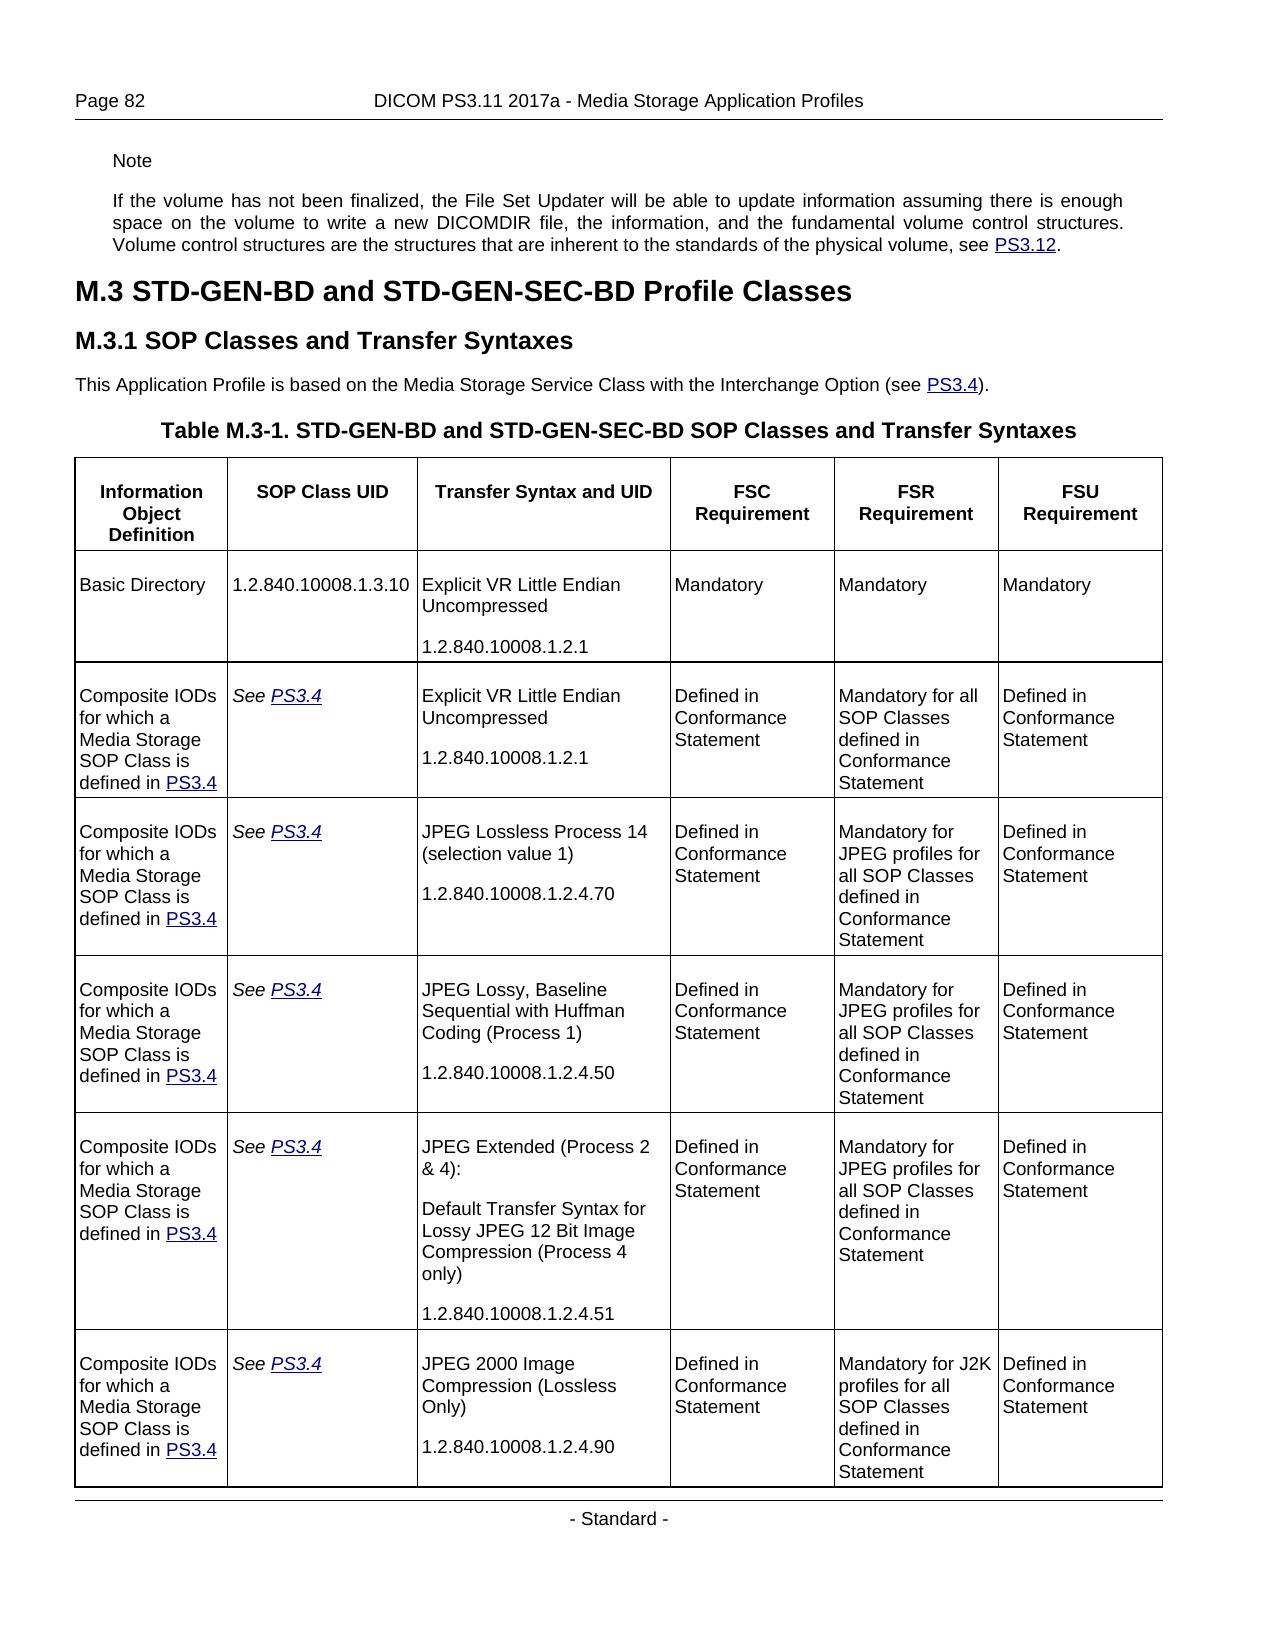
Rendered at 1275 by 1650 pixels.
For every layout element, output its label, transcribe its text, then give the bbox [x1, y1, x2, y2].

table_cell Composite IODs for which a Media Storage SOP Class is defined in PS3.4 [76, 663, 227, 797]
table_cell Composite IODs for which a Media Storage SOP Class is defined in PS3.4 [76, 798, 227, 955]
text This Application Profile is based on the Media Storage Service Class with the Interchange Option (see PS3.4). [75, 373, 1162, 395]
table_cell Mandatory for all SOP Classes defined in Conformance Statement [835, 663, 998, 797]
table_header FSR Requirement [835, 458, 998, 550]
table_cell Mandatory [835, 551, 998, 661]
table_cell Mandatory [671, 551, 834, 661]
table_cell Defined in Conformance Statement [999, 798, 1162, 955]
table_header FSC Requirement [671, 458, 834, 550]
text M.3 STD-GEN-BD and STD-GEN-SEC-BD Profile Classes [75, 274, 1162, 307]
text Note [112, 150, 1125, 172]
table_cell See PS3.4 [228, 1330, 417, 1486]
table_cell Defined in Conformance Statement [671, 798, 834, 955]
table_cell Defined in Conformance Statement [671, 956, 834, 1112]
table_cell Defined in Conformance Statement [999, 1330, 1162, 1486]
text If the volume has not been finalized, the File Set Updater will be able to update information assuming there is enough space on the volume to write a new DICOMDIR file, the information, and the fundamental volume control structures. Volume control structures are the structures that are inherent to the standards of the physical volume, see PS3.12. [112, 190, 1125, 255]
table_cell Defined in Conformance Statement [999, 1113, 1162, 1329]
table_cell Mandatory for JPEG profiles for all SOP Classes defined in Conformance Statement [835, 798, 998, 955]
table_cell Explicit VR Little Endian Uncompressed 1.2.840.10008.1.2.1 [418, 663, 670, 797]
table_cell JPEG Lossy, Baseline Sequential with Huffman Coding (Process 1) 1.2.840.10008.1.2.4.50 [418, 956, 670, 1112]
table_cell Composite IODs for which a Media Storage SOP Class is defined in PS3.4 [76, 1330, 227, 1486]
table_cell See PS3.4 [228, 663, 417, 797]
table_cell Mandatory for JPEG profiles for all SOP Classes defined in Conformance Statement [835, 956, 998, 1112]
table_cell JPEG Lossless Process 14 (selection value 1) 1.2.840.10008.1.2.4.70 [418, 798, 670, 955]
table_cell Basic Directory [76, 551, 227, 661]
table_cell Composite IODs for which a Media Storage SOP Class is defined in PS3.4 [76, 1113, 227, 1329]
table_cell Defined in Conformance Statement [671, 663, 834, 797]
table_cell Mandatory for JPEG profiles for all SOP Classes defined in Conformance Statement [835, 1113, 998, 1329]
table_cell Defined in Conformance Statement [999, 663, 1162, 797]
table_cell Mandatory [999, 551, 1162, 661]
table_cell See PS3.4 [228, 1113, 417, 1329]
table_header Transfer Syntax and UID [418, 458, 670, 550]
table_cell Defined in Conformance Statement [671, 1330, 834, 1486]
table_cell Mandatory for J2K profiles for all SOP Classes defined in Conformance Statement [835, 1330, 998, 1486]
text M.3.1 SOP Classes and Transfer Syntaxes [75, 326, 1162, 355]
table_cell Explicit VR Little Endian Uncompressed 1.2.840.10008.1.2.1 [418, 551, 670, 661]
text Table M.3-1. STD-GEN-BD and STD-GEN-SEC-BD SOP Classes and Transfer Syntaxes [75, 418, 1162, 443]
table_cell JPEG Extended (Process 2 & 4): Default Transfer Syntax for Lossy JPEG 12 Bit Image Compression (Process 4 only) 1.2.840.10008.1.2.4.51 [418, 1113, 670, 1329]
table_cell See PS3.4 [228, 956, 417, 1112]
table_header SOP Class UID [228, 458, 417, 550]
table_cell Defined in Conformance Statement [999, 956, 1162, 1112]
table_header Information Object Definition [76, 458, 227, 550]
table_header FSU Requirement [999, 458, 1162, 550]
table_cell Composite IODs for which a Media Storage SOP Class is defined in PS3.4 [76, 956, 227, 1112]
table_cell 1.2.840.10008.1.3.10 [228, 551, 417, 661]
table_cell See PS3.4 [228, 798, 417, 955]
table_cell JPEG 2000 Image Compression (Lossless Only) 1.2.840.10008.1.2.4.90 [418, 1330, 670, 1486]
table_cell Defined in Conformance Statement [671, 1113, 834, 1329]
